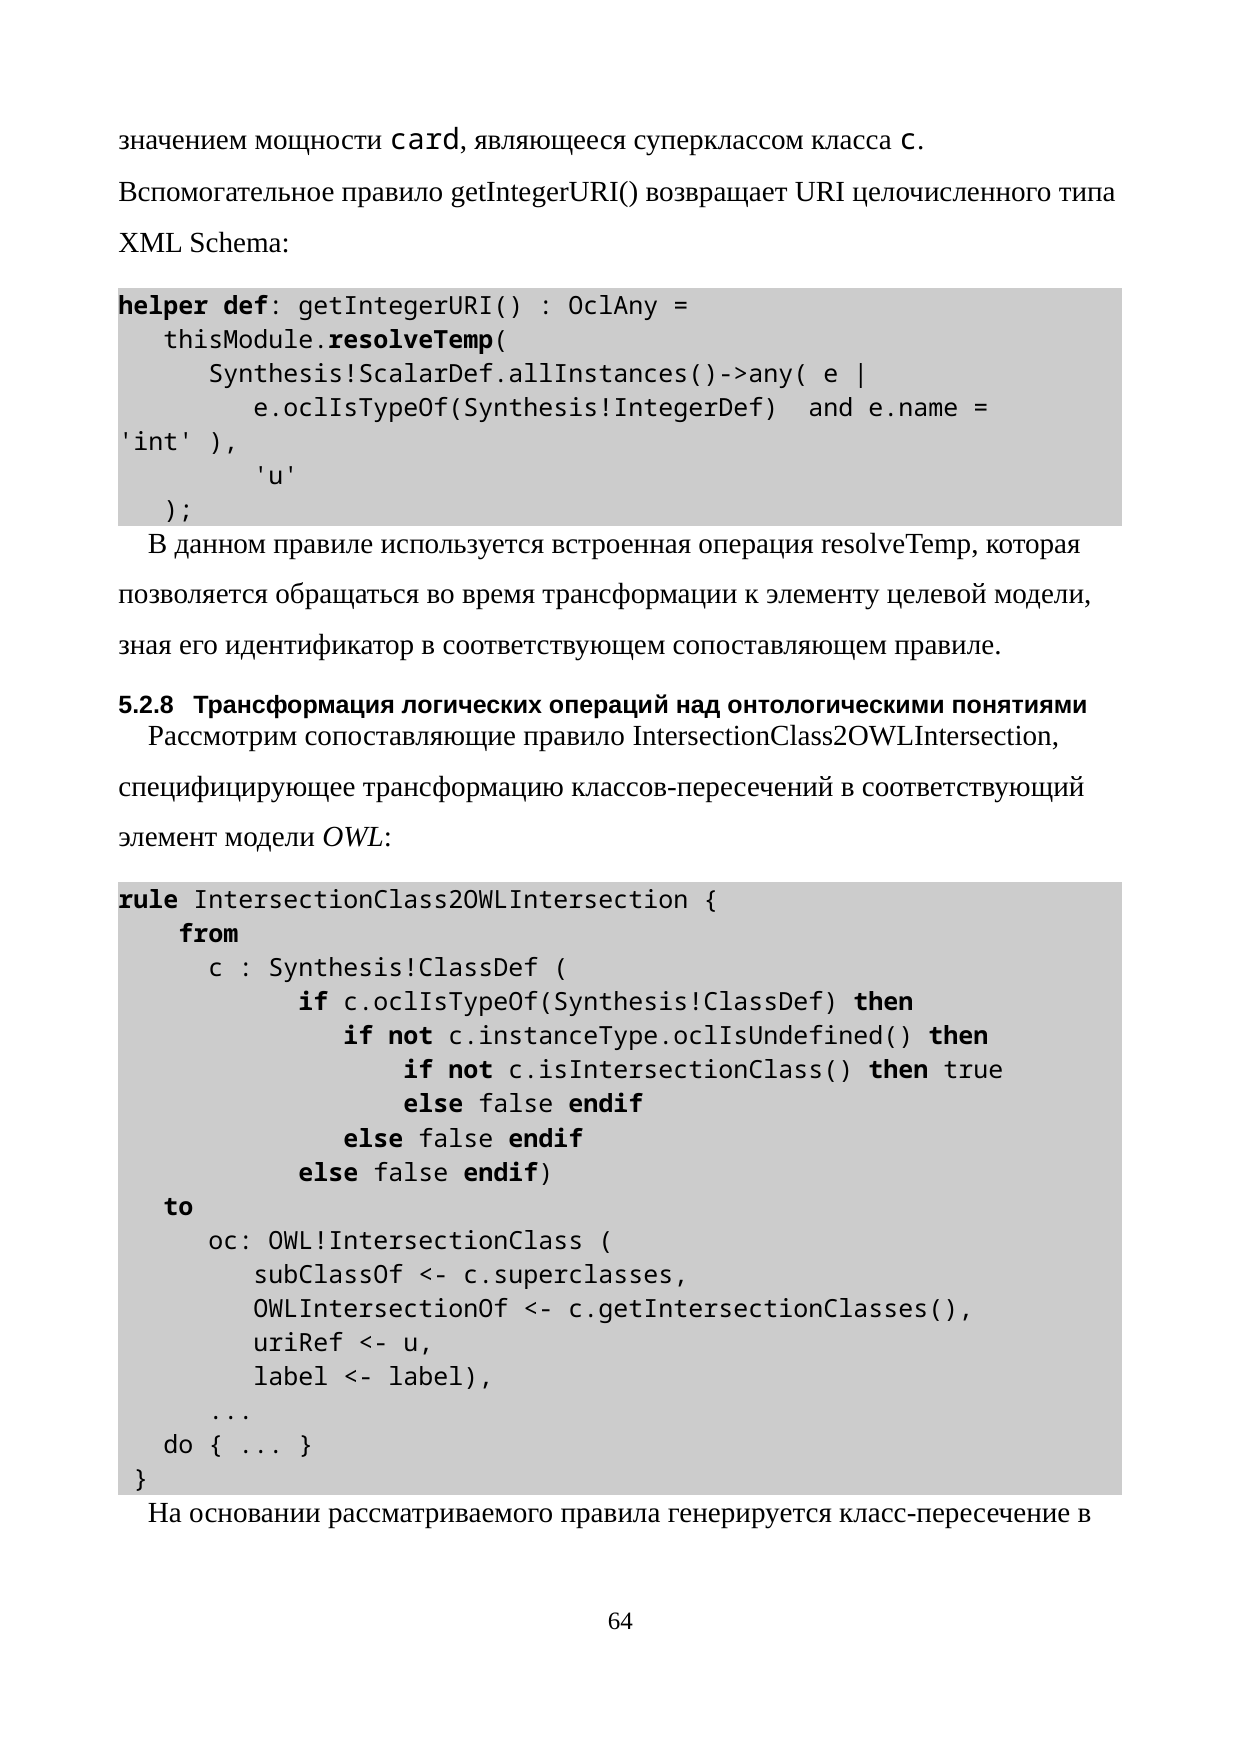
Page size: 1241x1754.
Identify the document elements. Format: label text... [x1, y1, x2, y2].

text На основании рассматриваемого правила генерируется класс-пересечение в [118, 1495, 1122, 1528]
text helper def: getIntegerURI() : OclAny = thisModule.resolveTemp( Synthesis!ScalarDef.allInstances()->any( e | e.oclIsTypeOf(Synthesis!IntegerDef) and e.name = 'int' ), 'u' ); [118, 288, 1122, 526]
subtitle Трансформация логических операций над онтологическими понятиями [118, 689, 1122, 718]
text Рассмотрим сопоставляющие правило IntersectionClass2OWLIntersection, специфицирующее трансформацию классов-пересечений в соответствующий элемент модели OWL: [118, 718, 1122, 852]
text значением мощности card, являющееся суперклассом класса c. Вспомогательное правило getIntegerURI() возвращает URI целочисленного типа XML Schema: [118, 118, 1122, 258]
text В данном правиле используется встроенная операция resolveTemp, которая позволяется обращаться во время трансформации к элементу целевой модели, зная его идентификатор в соответствующем сопоставляющем правиле. [118, 526, 1122, 660]
text rule IntersectionClass2OWLIntersection { from c : Synthesis!ClassDef ( if c.oclIsTypeOf(Synthesis!ClassDef) then if not c.instanceType.oclIsUndefined() then if not c.isIntersectionClass() then true else false endif else false endif else false endif) to oc: OWL!IntersectionClass ( subClassOf <- c.superclasses, OWLIntersectionOf <- c.getIntersectionClasses(), uriRef <- u, label <- label), ... do { ... } } [118, 882, 1122, 1495]
